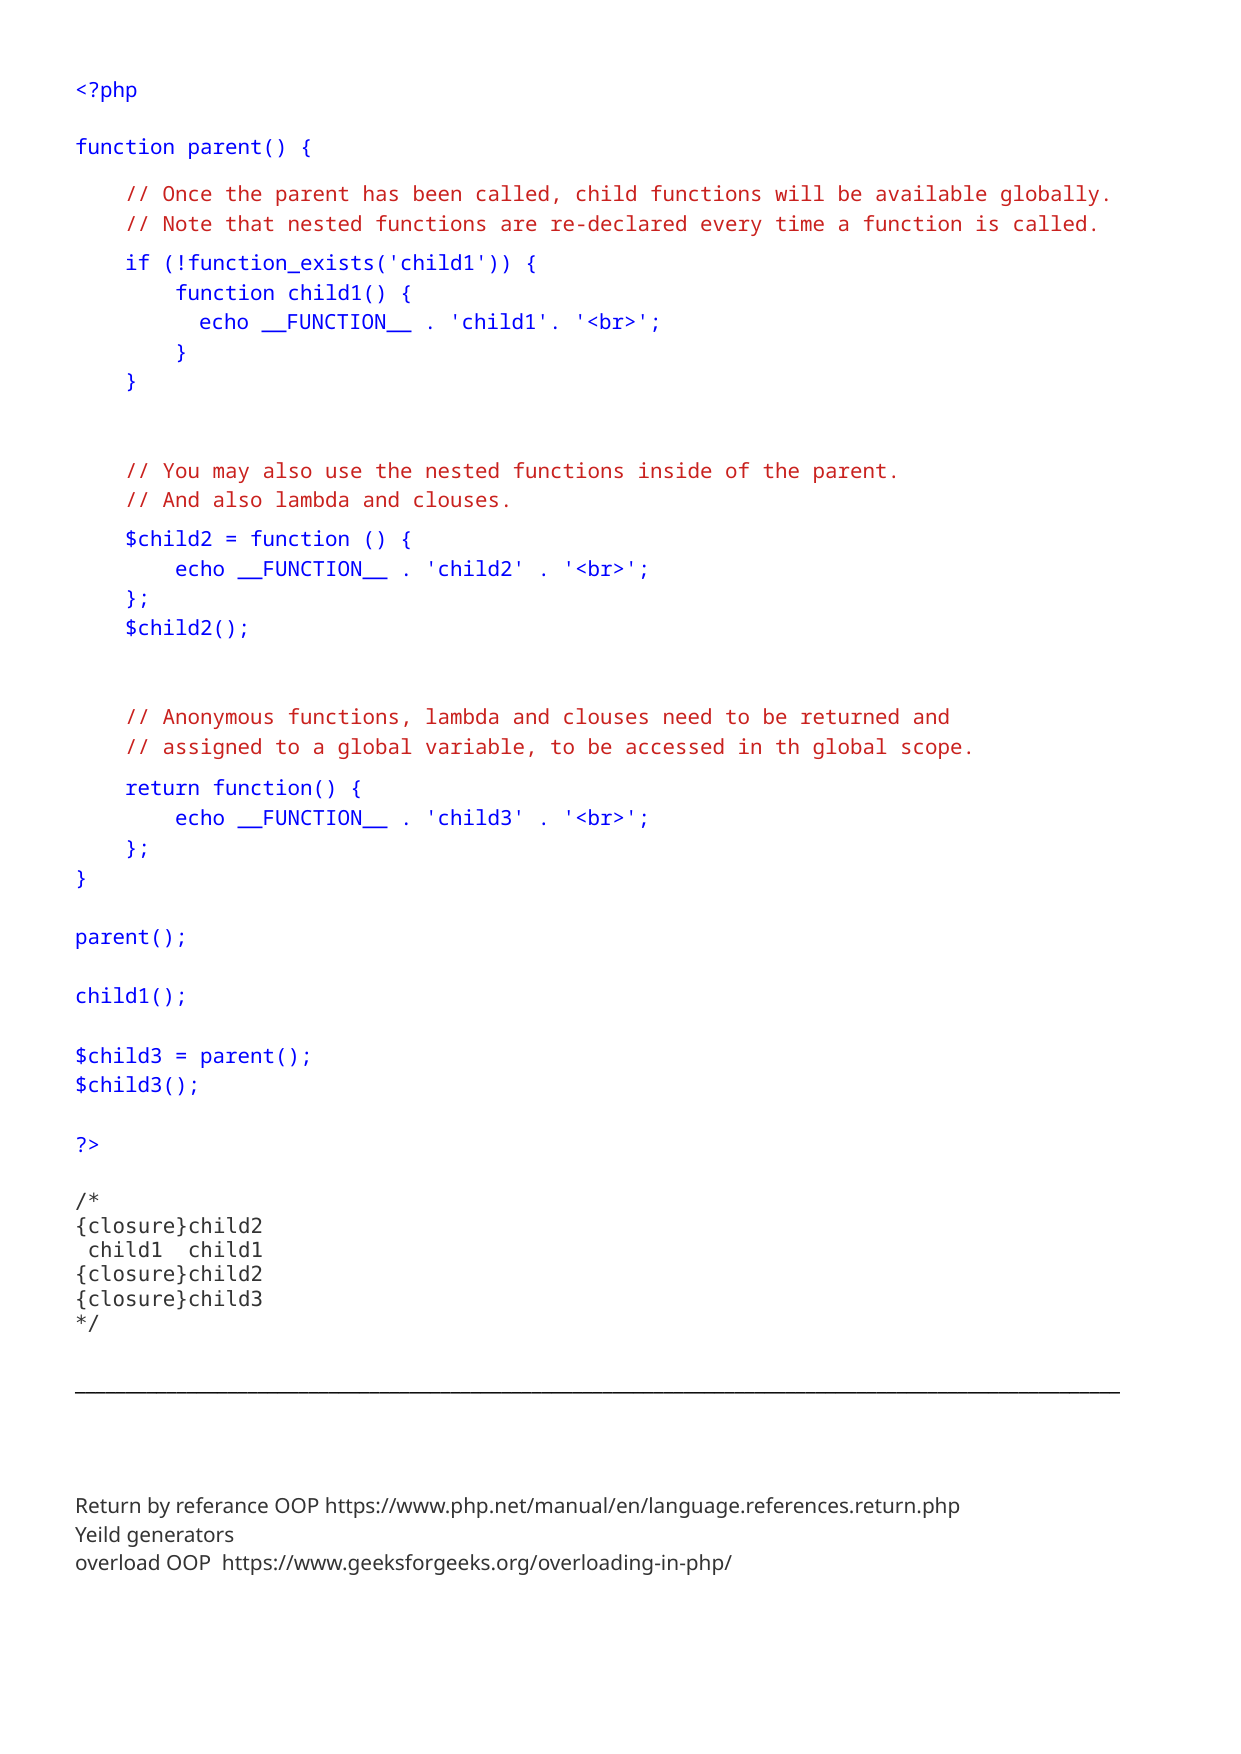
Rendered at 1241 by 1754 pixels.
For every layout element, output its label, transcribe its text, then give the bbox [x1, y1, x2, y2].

text // You may also use the nested functions inside of the parent. [75, 454, 1166, 484]
text $child2(); [75, 612, 1166, 642]
text $child2 = function () { [75, 523, 1166, 552]
text parent(); [75, 921, 1166, 950]
text // Anonymous functions, lambda and clouses need to be returned and [75, 701, 1166, 731]
text // Once the parent has been called, child functions will be available globally. [75, 178, 1166, 208]
text } [75, 365, 1166, 395]
text ?> [75, 1128, 1166, 1158]
text function parent() { [75, 132, 1166, 160]
text } [75, 336, 1166, 365]
text // Note that nested functions are re-declared every time a function is called. [75, 208, 1166, 238]
text }; [75, 582, 1166, 612]
text }; [75, 832, 1166, 861]
text {closure}child2 child1 child1 {closure}child2 {closure}child3 [75, 1214, 1166, 1311]
text $child3(); [75, 1069, 1166, 1099]
text echo __FUNCTION__ . 'child3' . '<br>'; [75, 802, 1166, 832]
text Yeild generators [75, 1520, 1166, 1548]
text echo __FUNCTION__ . 'child2' . '<br>'; [75, 552, 1166, 582]
text overload OOP https://www.geeksforgeeks.org/overloading-in-php/ [75, 1548, 1166, 1577]
text child1(); [75, 980, 1166, 1010]
text } [75, 861, 1166, 891]
text _______________________________________________________________________________________________________ [75, 1366, 1166, 1398]
text function child1() { [75, 276, 1166, 306]
text echo __FUNCTION__ . 'child1'. '<br>'; [75, 306, 1166, 336]
text */ [75, 1311, 1166, 1335]
text Return by referance OOP https://www.php.net/manual/en/language.references.return.php [75, 1491, 1166, 1520]
text <?php [75, 75, 1166, 103]
text /* [75, 1189, 1166, 1214]
text $child3 = parent(); [75, 1039, 1166, 1069]
text if (!function_exists('child1')) { [75, 247, 1166, 276]
text // assigned to a global variable, to be accessed in th global scope. [75, 731, 1166, 760]
text return function() { [75, 772, 1166, 802]
text // And also lambda and clouses. [75, 484, 1166, 514]
